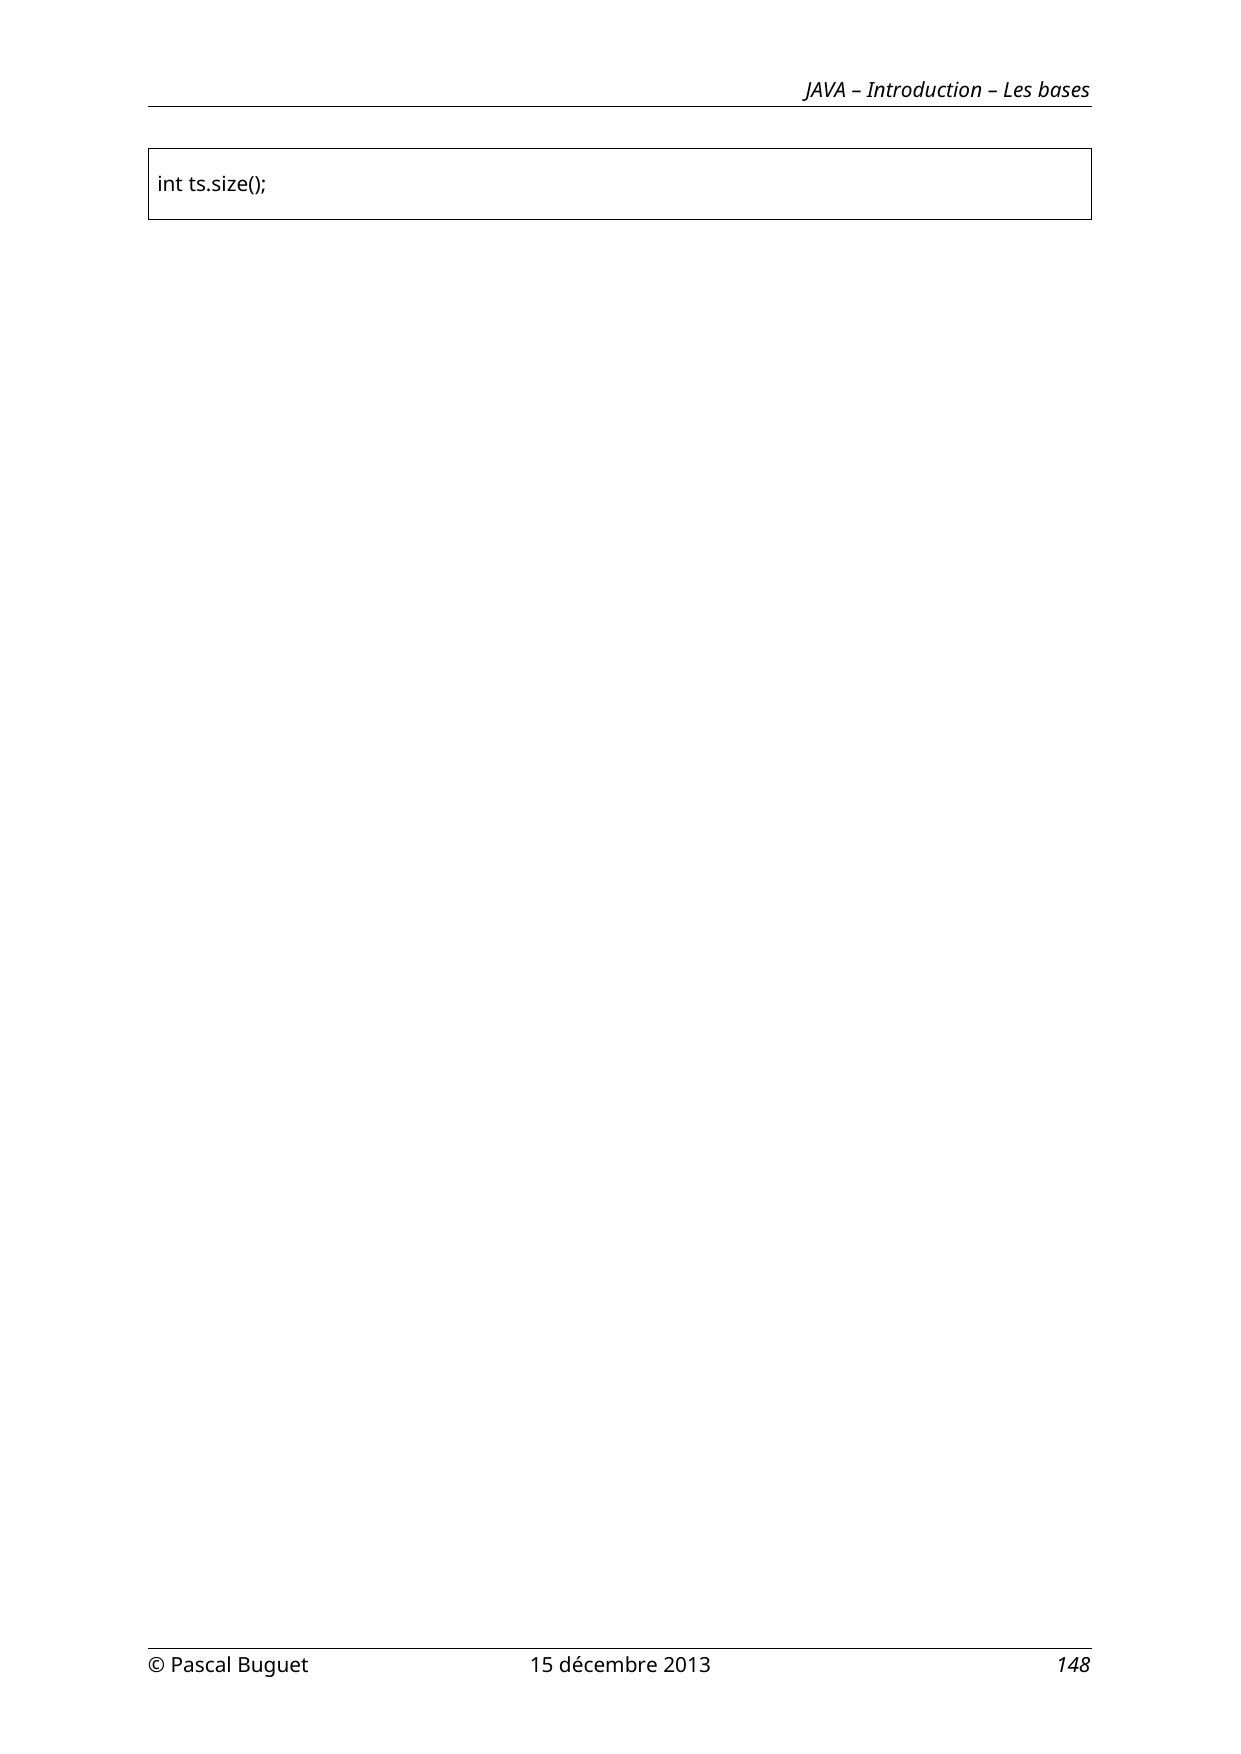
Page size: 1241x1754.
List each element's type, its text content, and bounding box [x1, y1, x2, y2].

text int ts.size(); [149, 149, 1091, 219]
